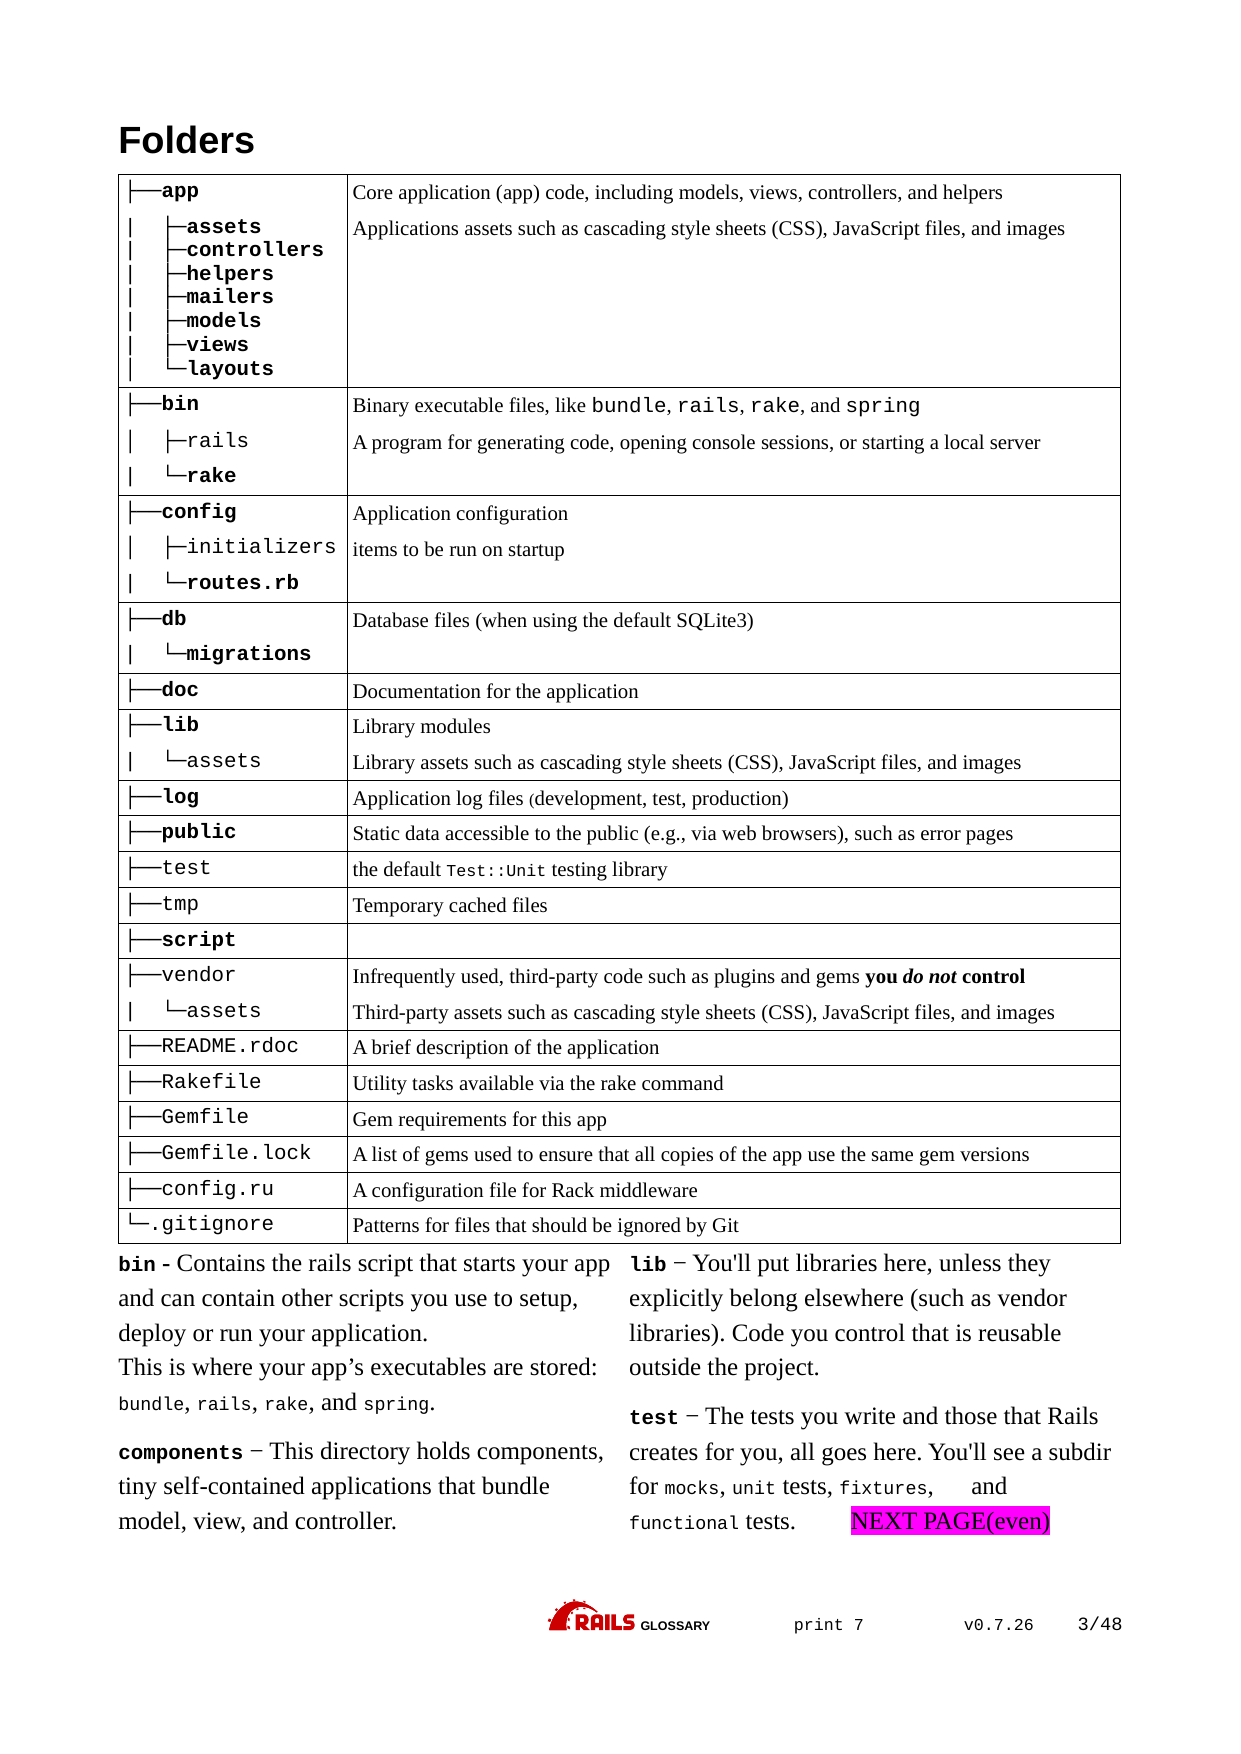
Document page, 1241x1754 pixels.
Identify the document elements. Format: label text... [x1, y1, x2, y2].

table_cell | └─assets [119, 744, 347, 780]
table_cell Application log files (development, test, production) [348, 781, 1120, 815]
table_cell ├──bin [119, 388, 347, 424]
table_cell [348, 638, 1120, 673]
table_header ├──app [119, 175, 347, 210]
table_cell ├──Gemfile.lock [119, 1137, 347, 1172]
table_cell Patterns for files that should be ignored by Git [348, 1209, 1120, 1243]
table_cell Utility tasks available via the rake command [348, 1066, 1120, 1101]
table_cell ├──Rakefile [119, 1066, 347, 1101]
table_cell ├──config.ru [119, 1173, 347, 1208]
table_cell │ ├─initializers [119, 531, 347, 566]
table_cell Temporary cached files [348, 888, 1120, 923]
table_cell the default Test::Unit testing library [348, 852, 1120, 887]
text bin - Contains the rails script that starts your app and can contain other scripts you use to setup, deploy or run your application. This is where your app’s executables are stored: bundle, rails, rake, and spring. [118, 1248, 611, 1416]
table_cell A configuration file for Rack middleware [348, 1173, 1120, 1208]
table_cell items to be run on startup [348, 531, 1120, 566]
table_cell Library modules [348, 710, 1120, 744]
table_cell Documentation for the application [348, 674, 1120, 709]
table_cell ├──log [119, 781, 347, 815]
table_cell ├──test [119, 852, 347, 887]
table_cell ├──doc [119, 674, 347, 709]
table_cell Gem requirements for this app [348, 1102, 1120, 1136]
table_cell | ├─assets | ├─controllers | ├─helpers | ├─mailers | ├─models | ├─views │ └─layouts [119, 210, 347, 387]
table_cell A program for generating code, opening console sessions, or starting a local server [348, 424, 1120, 460]
table_cell A list of gems used to ensure that all copies of the app use the same gem versions [348, 1137, 1120, 1172]
table_cell ├──public [119, 816, 347, 851]
table_cell Library assets such as cascading style sheets (CSS), JavaScript files, and images [348, 744, 1120, 780]
table_cell └─.gitignore [119, 1209, 347, 1243]
table_cell Third-party assets such as cascading style sheets (CSS), JavaScript files, and images [348, 994, 1120, 1029]
table_cell | └─routes.rb [119, 566, 347, 602]
table_cell Application configuration [348, 496, 1120, 531]
table_cell ├──config [119, 496, 347, 531]
table_cell │ ├─rails [119, 424, 347, 460]
table_header Core application (app) code, including models, views, controllers, and helpers [348, 175, 1120, 210]
table_cell [348, 566, 1120, 602]
table_cell ├──Gemfile [119, 1102, 347, 1136]
table_cell ├──README.rdoc [119, 1031, 347, 1065]
table_cell | └─migrations [119, 638, 347, 673]
table_cell Infrequently used, third-party code such as plugins and gems you do not control [348, 959, 1120, 994]
table_cell Database files (when using the default SQLite3) [348, 603, 1120, 637]
table_cell ├──lib [119, 710, 347, 744]
table_cell [348, 924, 1120, 958]
table_cell Applications assets such as cascading style sheets (CSS), JavaScript files, and images [348, 210, 1120, 387]
table_cell A brief description of the application [348, 1031, 1120, 1065]
table_cell Binary executable files, like bundle, rails, rake, and spring [348, 388, 1120, 424]
text test − The tests you write and those that Rails creates for you, all goes here. You'll see a subdir for mocks, unit tests, fixtures, and functional tests. NEXT PAGE(even) [629, 1401, 1122, 1535]
table_cell ├──db [119, 603, 347, 637]
table_cell Static data accessible to the public (e.g., via web browsers), such as error pages [348, 816, 1120, 851]
subtitle Folders [118, 118, 611, 162]
table_cell [348, 460, 1120, 495]
table_cell ├──script [119, 924, 347, 958]
table_cell | └─assets [119, 994, 347, 1029]
table_cell | └─rake [119, 460, 347, 495]
table_cell ├──vendor [119, 959, 347, 994]
table_cell ├──tmp [119, 888, 347, 923]
text components − This directory holds components, tiny self-contained applications that bundle model, view, and controller. [118, 1436, 611, 1535]
text lib − You'll put libraries here, unless they explicitly belong elsewhere (such as vendor libraries). Code you control that is reusable outside the project. [629, 1248, 1122, 1381]
